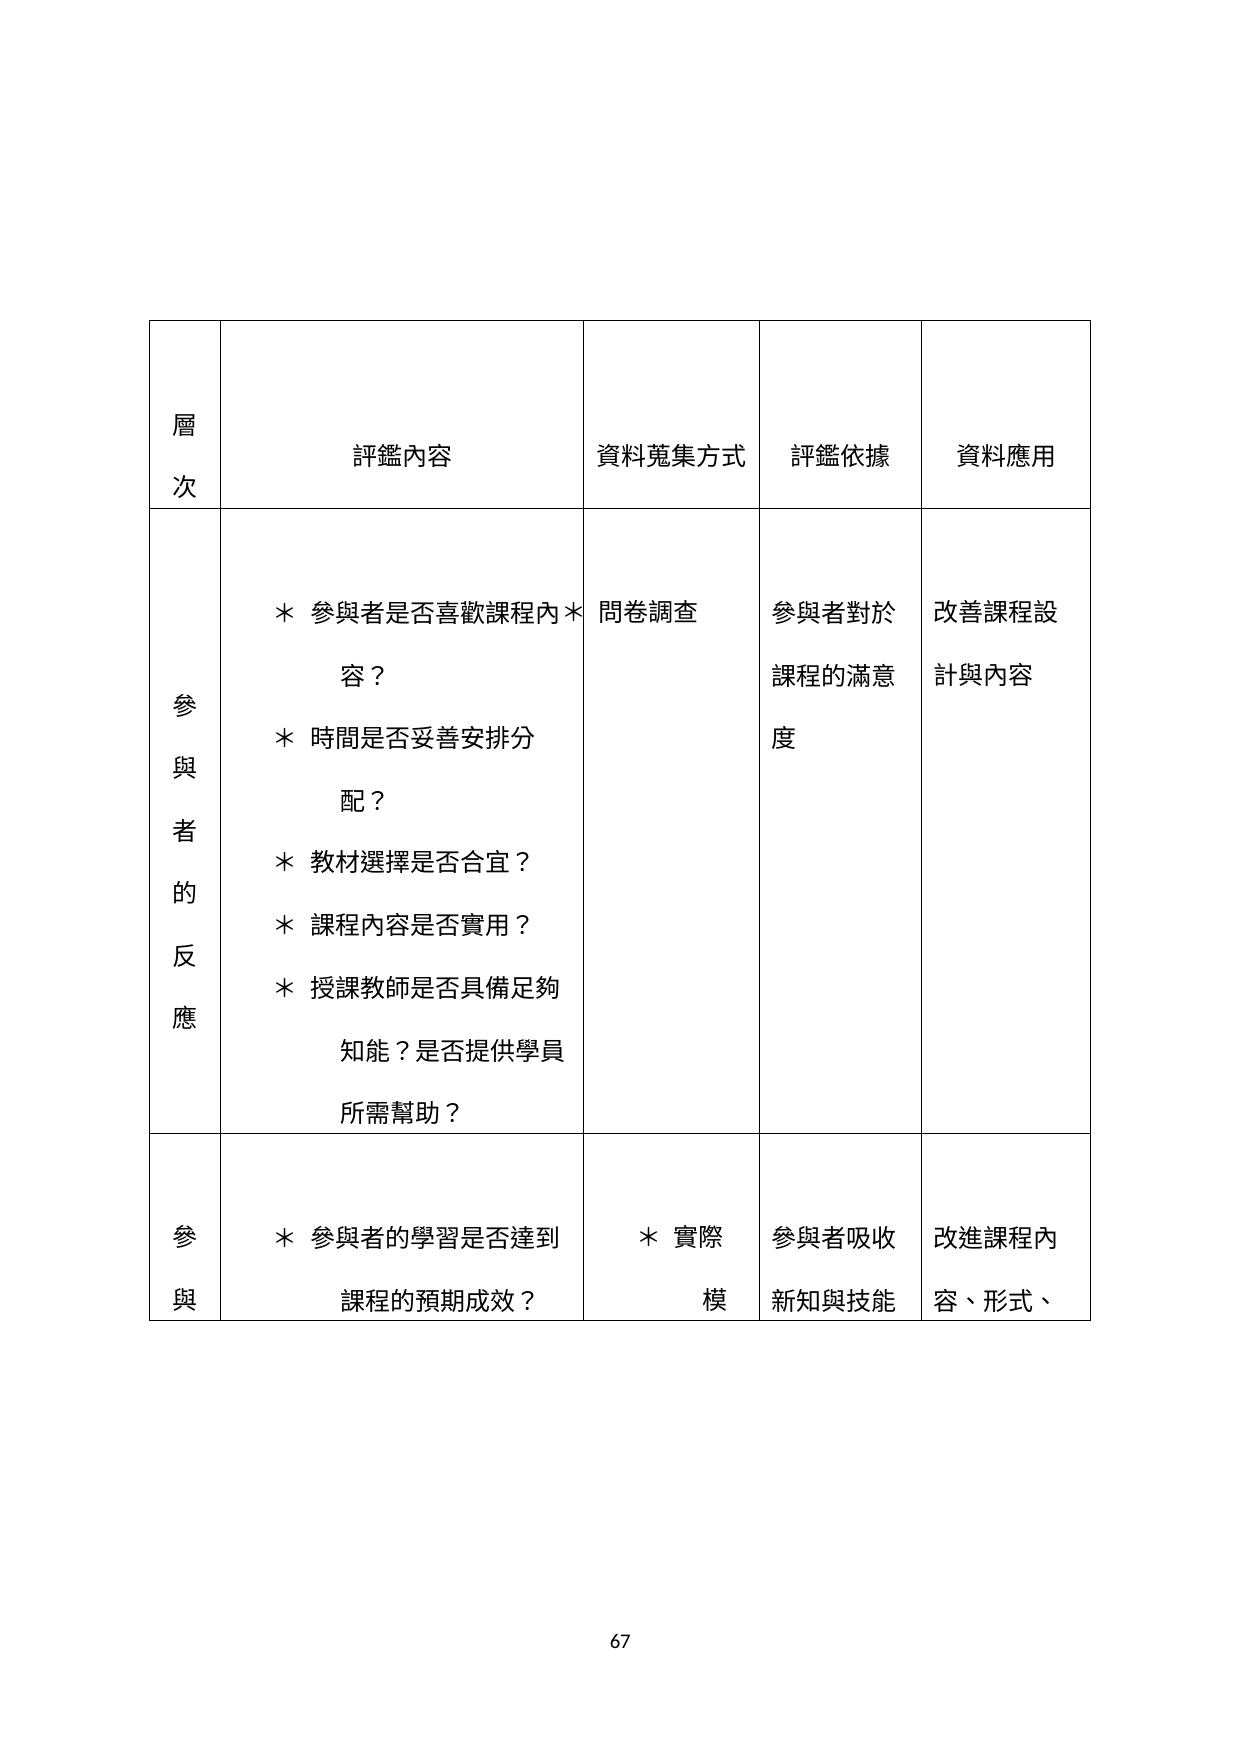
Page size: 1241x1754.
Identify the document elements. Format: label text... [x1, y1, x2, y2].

table_cell 參與者的反應 [150, 509, 220, 1133]
table_cell 參與者的學習是否達到課程的預期成效？ [221, 1134, 583, 1320]
table_cell 改善課程設計與內容 [922, 509, 1090, 1133]
table_cell 實際模擬操作 [584, 1134, 759, 1320]
table_header 評鑑內容 [221, 321, 583, 508]
table_header 資料應用 [922, 321, 1090, 508]
table_cell 參與 [150, 1134, 220, 1320]
table_cell 參與者吸收新知與技能 [760, 1134, 921, 1320]
table_header 層次 [150, 321, 220, 508]
table_cell 改進課程內容、形式、 [922, 1134, 1090, 1320]
table_cell 參與者是否喜歡課程內容？ 時間是否妥善安排分配？ 教材選擇是否合宜？ 課程內容是否實用？ 授課教師是否具備足夠知能？是否提供學員所需幫助？ [221, 509, 583, 1133]
table_cell 問卷調查 [584, 509, 759, 1133]
table_cell 參與者對於課程的滿意度 [760, 509, 921, 1133]
table_header 資料蒐集方式 [584, 321, 759, 508]
table_header 評鑑依據 [760, 321, 921, 508]
